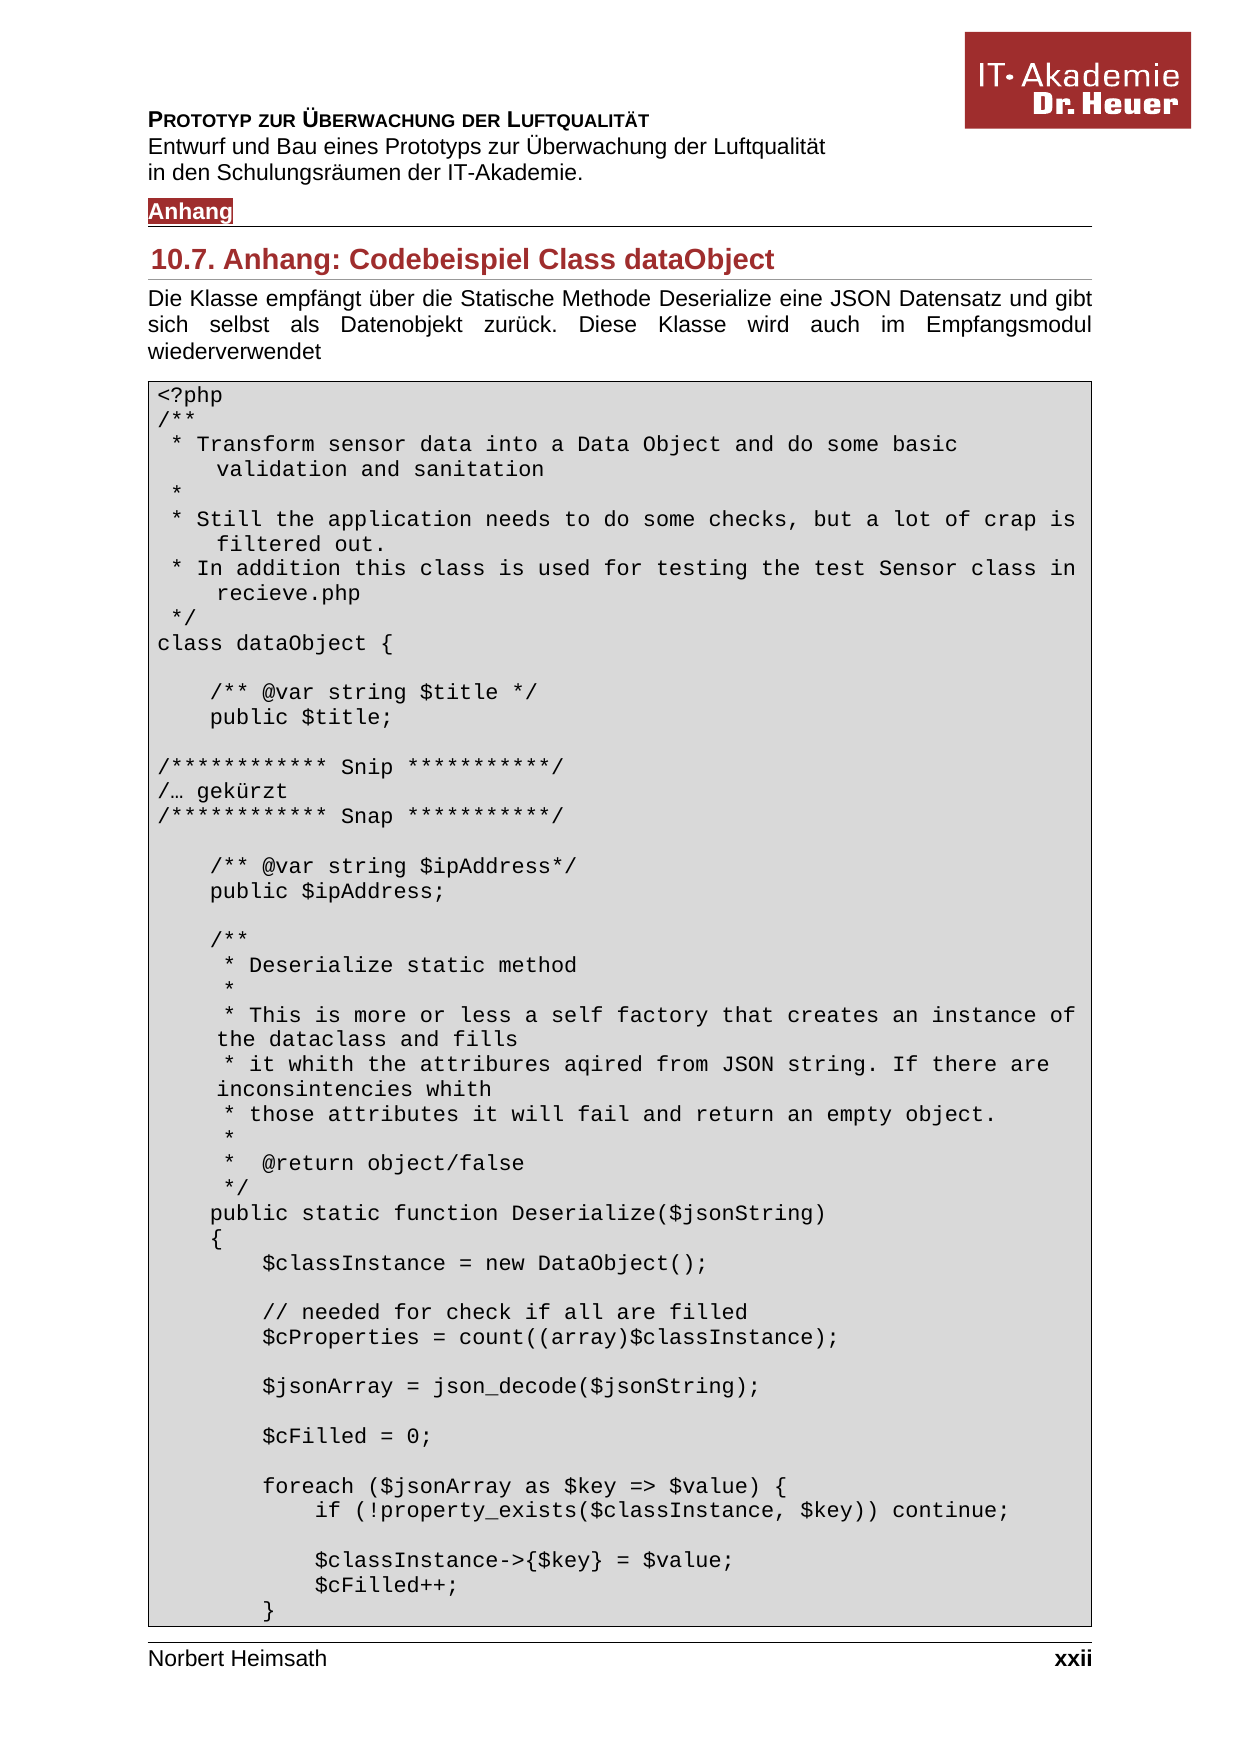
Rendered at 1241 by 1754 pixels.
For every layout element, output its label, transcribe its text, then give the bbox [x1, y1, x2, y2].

list if (!property_exists($classInstance, $key)) continue; [149, 1496, 1091, 1521]
list * Deserialize static method [149, 951, 1091, 976]
list * This is more or less a self factory that creates an instance of the dataclass and fills [149, 1001, 1091, 1050]
list $cFilled = 0; [149, 1422, 1091, 1447]
list /** [149, 926, 1091, 951]
list // needed for check if all are filled [149, 1298, 1091, 1323]
list * @return object/false [149, 1149, 1091, 1174]
list /** @var string $title */ [149, 678, 1091, 703]
list class dataObject { [149, 629, 1091, 653]
list } [149, 1596, 1091, 1626]
list */ [149, 1174, 1091, 1199]
list $classInstance = new DataObject(); [149, 1248, 1091, 1273]
list * Still the application needs to do some checks, but a lot of crap is filtered out. [149, 505, 1091, 554]
list * those attributes it will fail and return an empty object. [149, 1100, 1091, 1124]
list * Transform sensor data into a Data Object and do some basic validation and sanitation [149, 430, 1091, 480]
list * [149, 1124, 1091, 1149]
subtitle Anhang: Codebeispiel Class dataObject [148, 239, 1092, 279]
list public static function Deserialize($jsonString) [149, 1199, 1091, 1224]
list */ [149, 604, 1091, 629]
list $classInstance->{$key} = $value; [149, 1546, 1091, 1571]
list public $ipAddress; [149, 877, 1091, 901]
list foreach ($jsonArray as $key => $value) { [149, 1472, 1091, 1496]
list * In addition this class is used for testing the test Sensor class in recieve.php [149, 554, 1091, 604]
list /** [149, 406, 1091, 430]
list public $title; [149, 703, 1091, 728]
list * [149, 976, 1091, 1001]
list /… gekürzt [149, 777, 1091, 802]
list /************ Snap ***********/ [149, 802, 1091, 827]
list * it whith the attribures aqired from JSON string. If there are inconsintencies whith [149, 1050, 1091, 1100]
list $jsonArray = json_decode($jsonString); [149, 1372, 1091, 1397]
list $cFilled++; [149, 1571, 1091, 1596]
list /************ Snip ***********/ [149, 753, 1091, 777]
list $cProperties = count((array)$classInstance); [149, 1323, 1091, 1348]
list /** @var string $ipAddress*/ [149, 852, 1091, 877]
text Die Klasse empfängt über die Statische Methode Deserialize eine JSON Datensatz und gibt sich selbst als Datenobjekt zurück. Diese Klasse wird auch im Empfangsmodul wiederverwendet [148, 285, 1092, 364]
list * [149, 480, 1091, 505]
list { [149, 1224, 1091, 1248]
list <?php [149, 382, 1091, 406]
